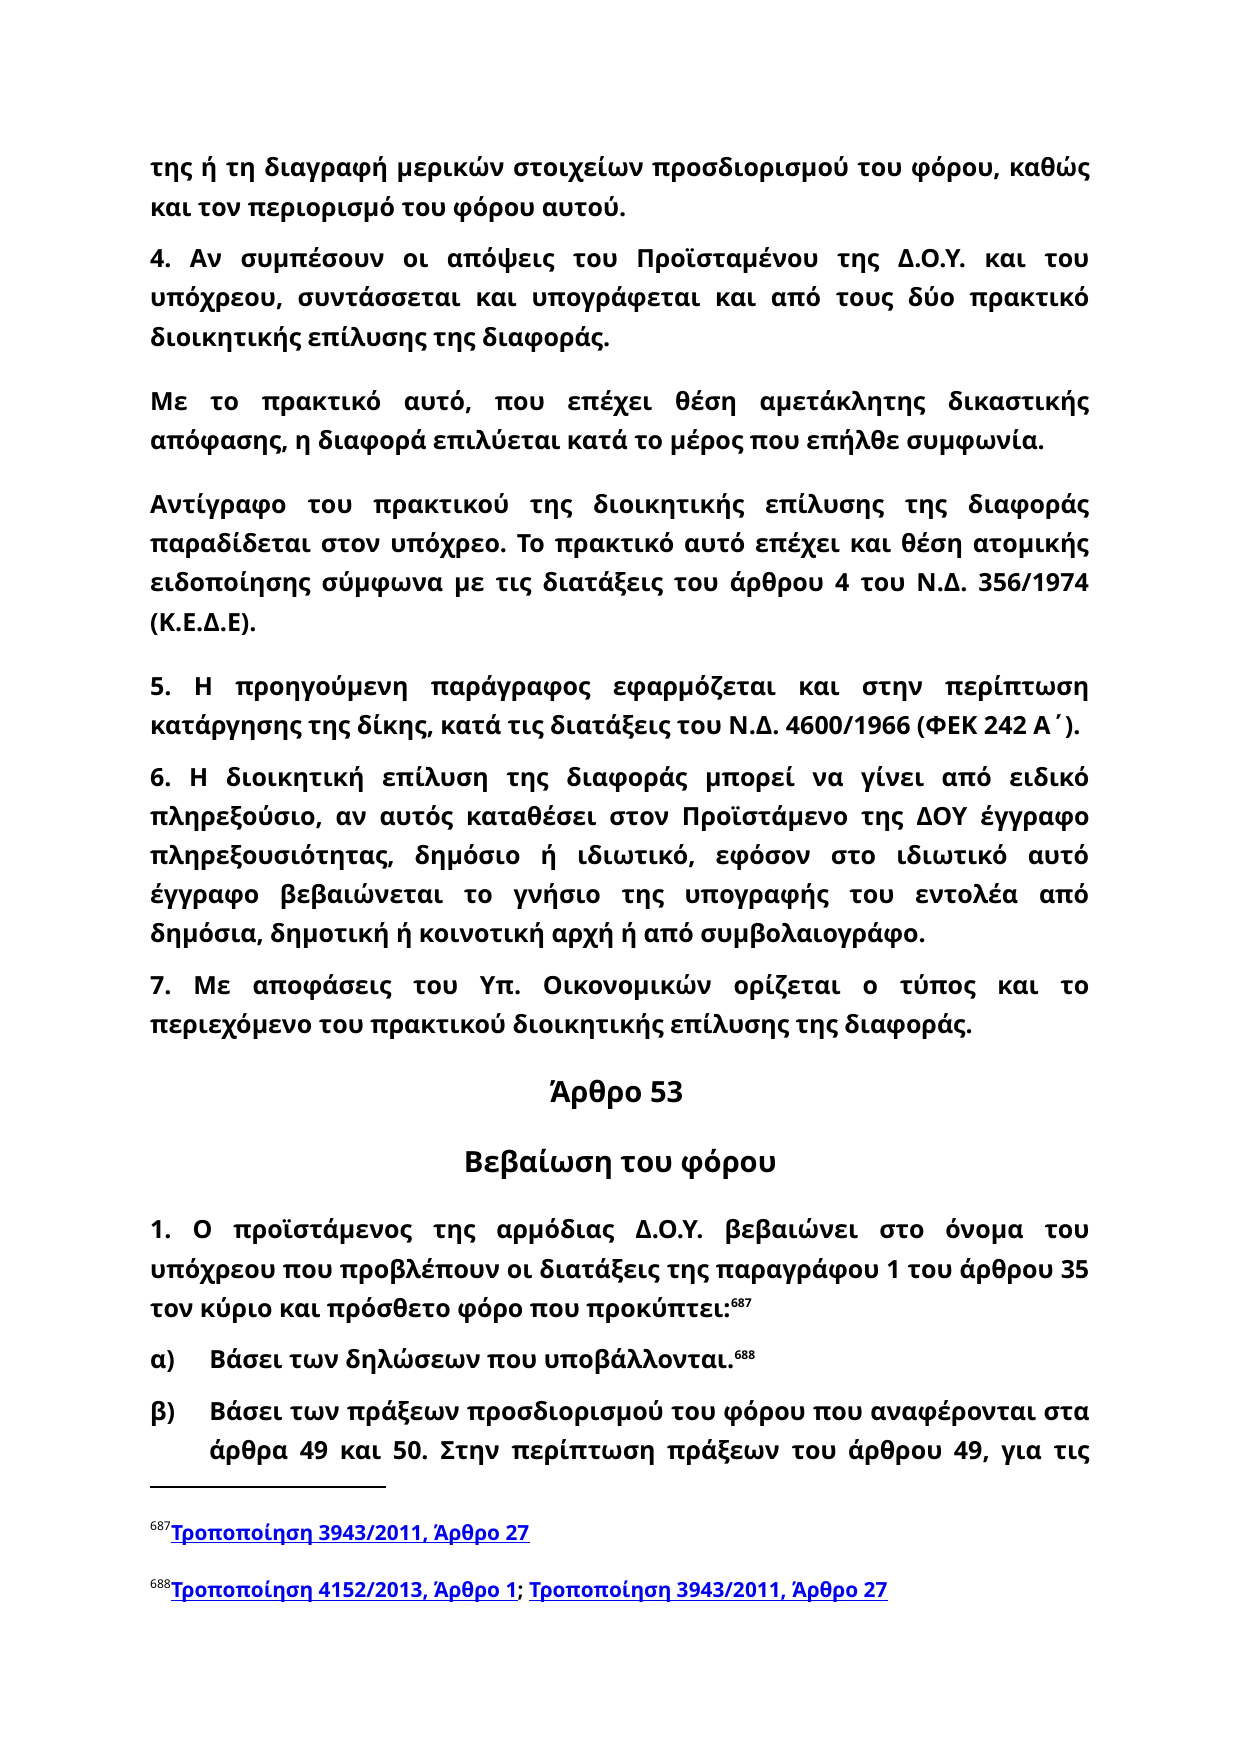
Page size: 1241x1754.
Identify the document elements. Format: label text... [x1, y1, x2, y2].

text 5. Η προηγούμενη παράγραφος εφαρμόζεται και στην περίπτωση κατάργησης της δίκης, κατά τις διατάξεις του Ν.Δ. 4600/1966 (ΦΕΚ 242 Α΄). [150, 668, 1090, 742]
text 7. Με αποφάσεις του Υπ. Οικονομικών ορίζεται ο τύπος και το περιεχόμενο του πρακτικού διοικητικής επίλυσης της διαφοράς. [150, 967, 1090, 1041]
text Αντίγραφο του πρακτικού της διοικητικής επίλυσης της διαφοράς παραδίδεται στον υπόχρεο. Το πρακτικό αυτό επέχει και θέση ατομικής ειδοποίησης σύμφωνα με τις διατάξεις του άρθρου 4 του Ν.Δ. 356/1974 (Κ.Ε.Δ.Ε). [150, 487, 1090, 638]
text Με το πρακτικό αυτό, που επέχει θέση αμετάκλητης δικαστικής απόφασης, η διαφορά επιλύεται κατά το μέρος που επήλθε συμφωνία. [150, 383, 1090, 457]
subtitle Άρθρο 53 [150, 1071, 1090, 1111]
text 1. Ο προϊστάμενος της αρμόδιας Δ.Ο.Υ. βεβαιώνει στο όνομα του υπόχρεου που προβλέπουν οι διατάξεις της παραγράφου 1 του άρθρου 35 τον κύριο και πρόσθετο φόρο που προκύπτει: [150, 1212, 1090, 1324]
list α) Βάσει των δηλώσεων που υποβάλλονται. [150, 1342, 1090, 1376]
text Τροποποίηση 4152/2013, Άρθρο 1; Τροποποίηση 3943/2011, Άρθρο 27 [150, 1576, 1090, 1604]
list β) Βάσει των πράξεων προσδιορισμού του φόρου που αναφέρονται στα άρθρα 49 και 50. Στην περίπτωση πράξεων του άρθρου 49, για τις [150, 1394, 1090, 1467]
text 6. Η διοικητική επίλυση της διαφοράς μπορεί να γίνει από ειδικό πληρεξούσιο, αν αυτός καταθέσει στον Προϊστάμενο της ΔΟΥ έγγραφο πληρεξουσιότητας, δημόσιο ή ιδιωτικό, εφόσον στο ιδιωτικό αυτό έγγραφο βεβαιώνεται το γνήσιο της υπογραφής του εντολέα από δημόσια, δημοτική ή κοινοτική αρχή ή από συμβολαιογράφο. [150, 759, 1090, 950]
text 4. Αν συμπέσουν οι απόψεις του Προϊσταμένου της Δ.Ο.Υ. και του υπόχρεου, συντάσσεται και υπογράφεται και από τους δύο πρακτικό διοικητικής επίλυσης της διαφοράς. [150, 241, 1090, 353]
text της ή τη διαγραφή μερικών στοιχείων προσδιορισμού του φόρου, καθώς και τον περιορισμό του φόρου αυτού. [150, 150, 1090, 223]
text Τροποποίηση 3943/2011, Άρθρο 27 [150, 1518, 1090, 1546]
subtitle Βεβαίωση του φόρου [150, 1141, 1090, 1181]
